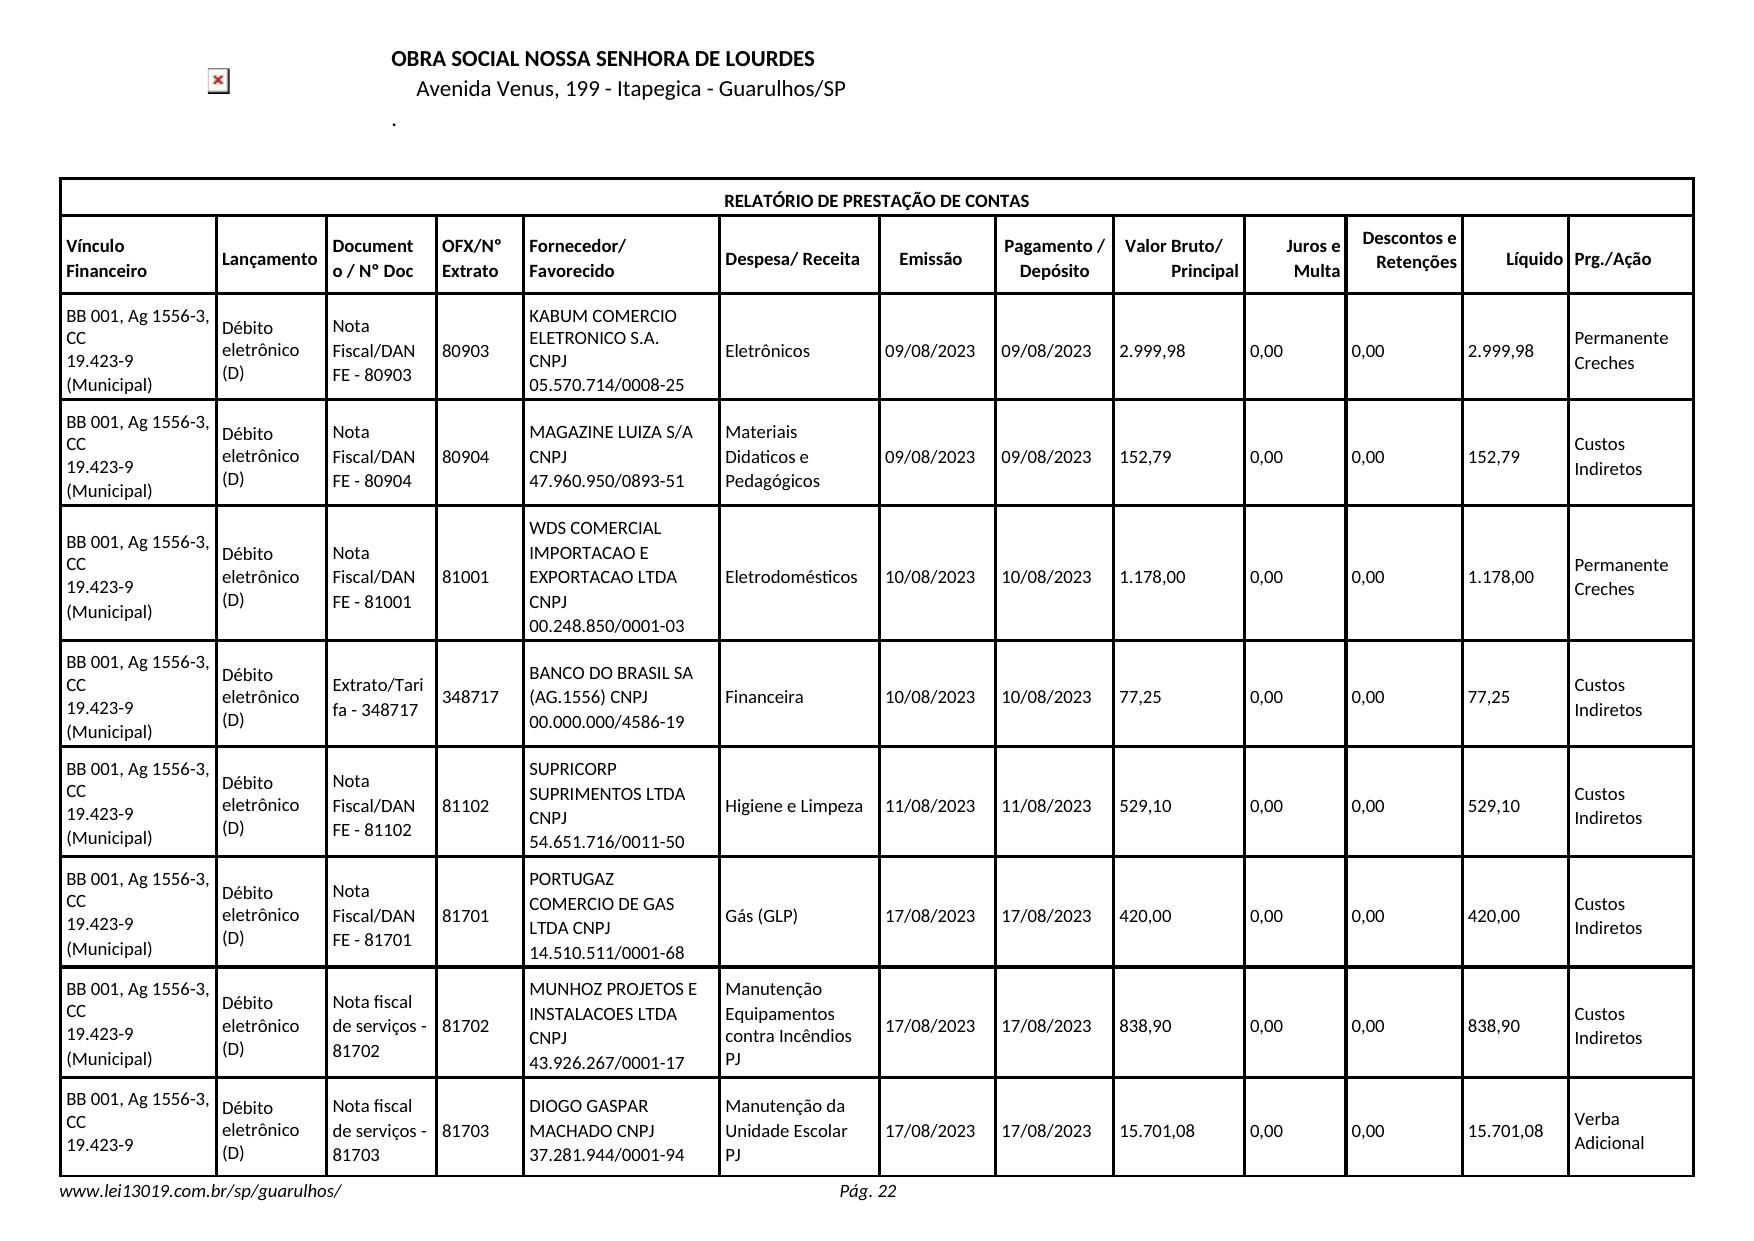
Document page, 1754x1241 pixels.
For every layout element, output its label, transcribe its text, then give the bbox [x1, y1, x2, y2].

table_cell Débito eletrônico (D) [218, 401, 325, 504]
table_cell Lançamento [218, 217, 325, 292]
table_cell 2.999,98 [1464, 295, 1567, 398]
table_cell Emissão [881, 217, 994, 292]
table_cell Débito eletrônico (D) [218, 507, 325, 639]
table_cell 420,00 [1464, 858, 1567, 965]
table_cell 0,00 [1246, 969, 1344, 1076]
table_cell 0,00 [1246, 642, 1344, 745]
table_cell Débito eletrônico (D) [218, 1079, 325, 1175]
table_cell 0,00 [1348, 858, 1461, 965]
table_cell Gás (GLP) [721, 858, 878, 965]
table_cell 10/08/2023 [997, 642, 1112, 745]
table_cell 10/08/2023 [881, 507, 994, 639]
table_cell Pagamento / Depósito [997, 217, 1112, 292]
table_cell 09/08/2023 [997, 401, 1112, 504]
table_cell 09/08/2023 [881, 401, 994, 504]
table_cell 81701 [438, 858, 522, 965]
table_cell Descontos e Retenções [1348, 217, 1461, 292]
table_cell Custos Indiretos [1570, 858, 1692, 965]
table_cell Custos Indiretos [1570, 748, 1692, 855]
table_cell 11/08/2023 [997, 748, 1112, 855]
table_cell 81703 [438, 1079, 522, 1175]
table_cell 420,00 [1115, 858, 1243, 965]
table_cell Permanente Creches [1570, 507, 1692, 639]
table_cell 81702 [438, 969, 522, 1076]
table_cell 0,00 [1348, 401, 1461, 504]
table_cell Nota Fiscal/DAN FE - 80903 [328, 295, 435, 398]
table_cell Manutenção da Unidade Escolar PJ [721, 1079, 878, 1175]
table_cell Valor Bruto/ Principal [1115, 217, 1243, 292]
table_cell Débito eletrônico (D) [218, 748, 325, 855]
table_cell 17/08/2023 [881, 969, 994, 1076]
table_cell Custos Indiretos [1570, 642, 1692, 745]
table_cell Document o / Nº Doc [328, 217, 435, 292]
table_cell Manutenção Equipamentos contra Incêndios PJ [721, 969, 878, 1076]
table_cell BB 001, Ag 1556-3, CC 19.423-9 (Municipal) [62, 969, 215, 1076]
table_cell 09/08/2023 [997, 295, 1112, 398]
table_cell 81001 [438, 507, 522, 639]
table_cell Eletrônicos [721, 295, 878, 398]
table_cell SUPRICORP SUPRIMENTOS LTDA CNPJ 54.651.716/0011-50 [525, 748, 718, 855]
table_cell Custos Indiretos [1570, 401, 1692, 504]
table_cell 0,00 [1246, 748, 1344, 855]
table_cell 529,10 [1115, 748, 1243, 855]
table_cell 0,00 [1348, 1079, 1461, 1175]
table_cell Débito eletrônico (D) [218, 858, 325, 965]
table_cell KABUM COMERCIO ELETRONICO S.A. CNPJ 05.570.714/0008-25 [525, 295, 718, 398]
table_cell WDS COMERCIAL IMPORTACAO E EXPORTACAO LTDA CNPJ 00.248.850/0001-03 [525, 507, 718, 639]
table_cell Materiais Didaticos e Pedagógicos [721, 401, 878, 504]
table_cell BB 001, Ag 1556-3, CC 19.423-9 (Municipal) [62, 748, 215, 855]
table_cell 11/08/2023 [881, 748, 994, 855]
table_cell 0,00 [1246, 295, 1344, 398]
table_cell 10/08/2023 [881, 642, 994, 745]
table_cell Higiene e Limpeza [721, 748, 878, 855]
table_cell Nota Fiscal/DAN FE - 81701 [328, 858, 435, 965]
table_cell Débito eletrônico (D) [218, 642, 325, 745]
table_cell 15.701,08 [1464, 1079, 1567, 1175]
table_cell 1.178,00 [1115, 507, 1243, 639]
table_cell 17/08/2023 [881, 858, 994, 965]
table_cell Fornecedor/ Favorecido [525, 217, 718, 292]
table_cell 0,00 [1348, 507, 1461, 639]
table_cell 838,90 [1115, 969, 1243, 1076]
table_cell BB 001, Ag 1556-3, CC 19.423-9 (Municipal) [62, 858, 215, 965]
table_cell 529,10 [1464, 748, 1567, 855]
table_cell 77,25 [1464, 642, 1567, 745]
table_cell Despesa/ Receita [721, 217, 878, 292]
table_cell Custos Indiretos [1570, 969, 1692, 1076]
table_cell 152,79 [1464, 401, 1567, 504]
table_cell OFX/Nº Extrato [438, 217, 522, 292]
table_cell 1.178,00 [1464, 507, 1567, 639]
table_cell BB 001, Ag 1556-3, CC 19.423-9 (Municipal) [62, 642, 215, 745]
table_cell 17/08/2023 [881, 1079, 994, 1175]
table_cell MAGAZINE LUIZA S/A CNPJ 47.960.950/0893-51 [525, 401, 718, 504]
table_cell Débito eletrônico (D) [218, 295, 325, 398]
table_cell Líquido [1464, 217, 1567, 292]
table_cell 0,00 [1246, 507, 1344, 639]
table_cell Vínculo Financeiro [62, 217, 215, 292]
table_cell 348717 [438, 642, 522, 745]
table_cell 152,79 [1115, 401, 1243, 504]
table_cell Prg./Ação [1570, 217, 1692, 292]
table_header RELATÓRIO DE PRESTAÇÃO DE CONTAS [62, 180, 1692, 214]
table_cell 0,00 [1246, 858, 1344, 965]
table_cell Nota fiscal de serviços - 81702 [328, 969, 435, 1076]
table_cell Verba Adicional [1570, 1079, 1692, 1175]
table_cell Débito eletrônico (D) [218, 969, 325, 1076]
table_cell Nota Fiscal/DAN FE - 81102 [328, 748, 435, 855]
table_cell 80903 [438, 295, 522, 398]
table_cell 15.701,08 [1115, 1079, 1243, 1175]
table_cell 77,25 [1115, 642, 1243, 745]
table_cell BB 001, Ag 1556-3, CC 19.423-9 [62, 1079, 215, 1175]
table_cell 81102 [438, 748, 522, 855]
table_cell Nota fiscal de serviços - 81703 [328, 1079, 435, 1175]
table_cell BB 001, Ag 1556-3, CC 19.423-9 (Municipal) [62, 507, 215, 639]
table_cell Financeira [721, 642, 878, 745]
table_cell 17/08/2023 [997, 1079, 1112, 1175]
table_cell 09/08/2023 [881, 295, 994, 398]
table_cell 0,00 [1348, 642, 1461, 745]
table_cell 17/08/2023 [997, 969, 1112, 1076]
table_cell Nota Fiscal/DAN FE - 80904 [328, 401, 435, 504]
table_cell BB 001, Ag 1556-3, CC 19.423-9 (Municipal) [62, 401, 215, 504]
table_cell 0,00 [1348, 295, 1461, 398]
table_cell BANCO DO BRASIL SA (AG.1556) CNPJ 00.000.000/4586-19 [525, 642, 718, 745]
table_cell BB 001, Ag 1556-3, CC 19.423-9 (Municipal) [62, 295, 215, 398]
table_cell 0,00 [1246, 1079, 1344, 1175]
table_cell DIOGO GASPAR MACHADO CNPJ 37.281.944/0001-94 [525, 1079, 718, 1175]
table_cell Juros e Multa [1246, 217, 1344, 292]
table_cell PORTUGAZ COMERCIO DE GAS LTDA CNPJ 14.510.511/0001-68 [525, 858, 718, 965]
table_cell 17/08/2023 [997, 858, 1112, 965]
table_cell 0,00 [1348, 969, 1461, 1076]
table_cell 10/08/2023 [997, 507, 1112, 639]
table_cell 80904 [438, 401, 522, 504]
table_cell Permanente Creches [1570, 295, 1692, 398]
table_cell Nota Fiscal/DAN FE - 81001 [328, 507, 435, 639]
table_cell MUNHOZ PROJETOS E INSTALACOES LTDA CNPJ 43.926.267/0001-17 [525, 969, 718, 1076]
table_cell 0,00 [1246, 401, 1344, 504]
table_cell Extrato/Tari fa - 348717 [328, 642, 435, 745]
table_cell Eletrodomésticos [721, 507, 878, 639]
table_cell 0,00 [1348, 748, 1461, 855]
table_cell 2.999,98 [1115, 295, 1243, 398]
table_cell 838,90 [1464, 969, 1567, 1076]
